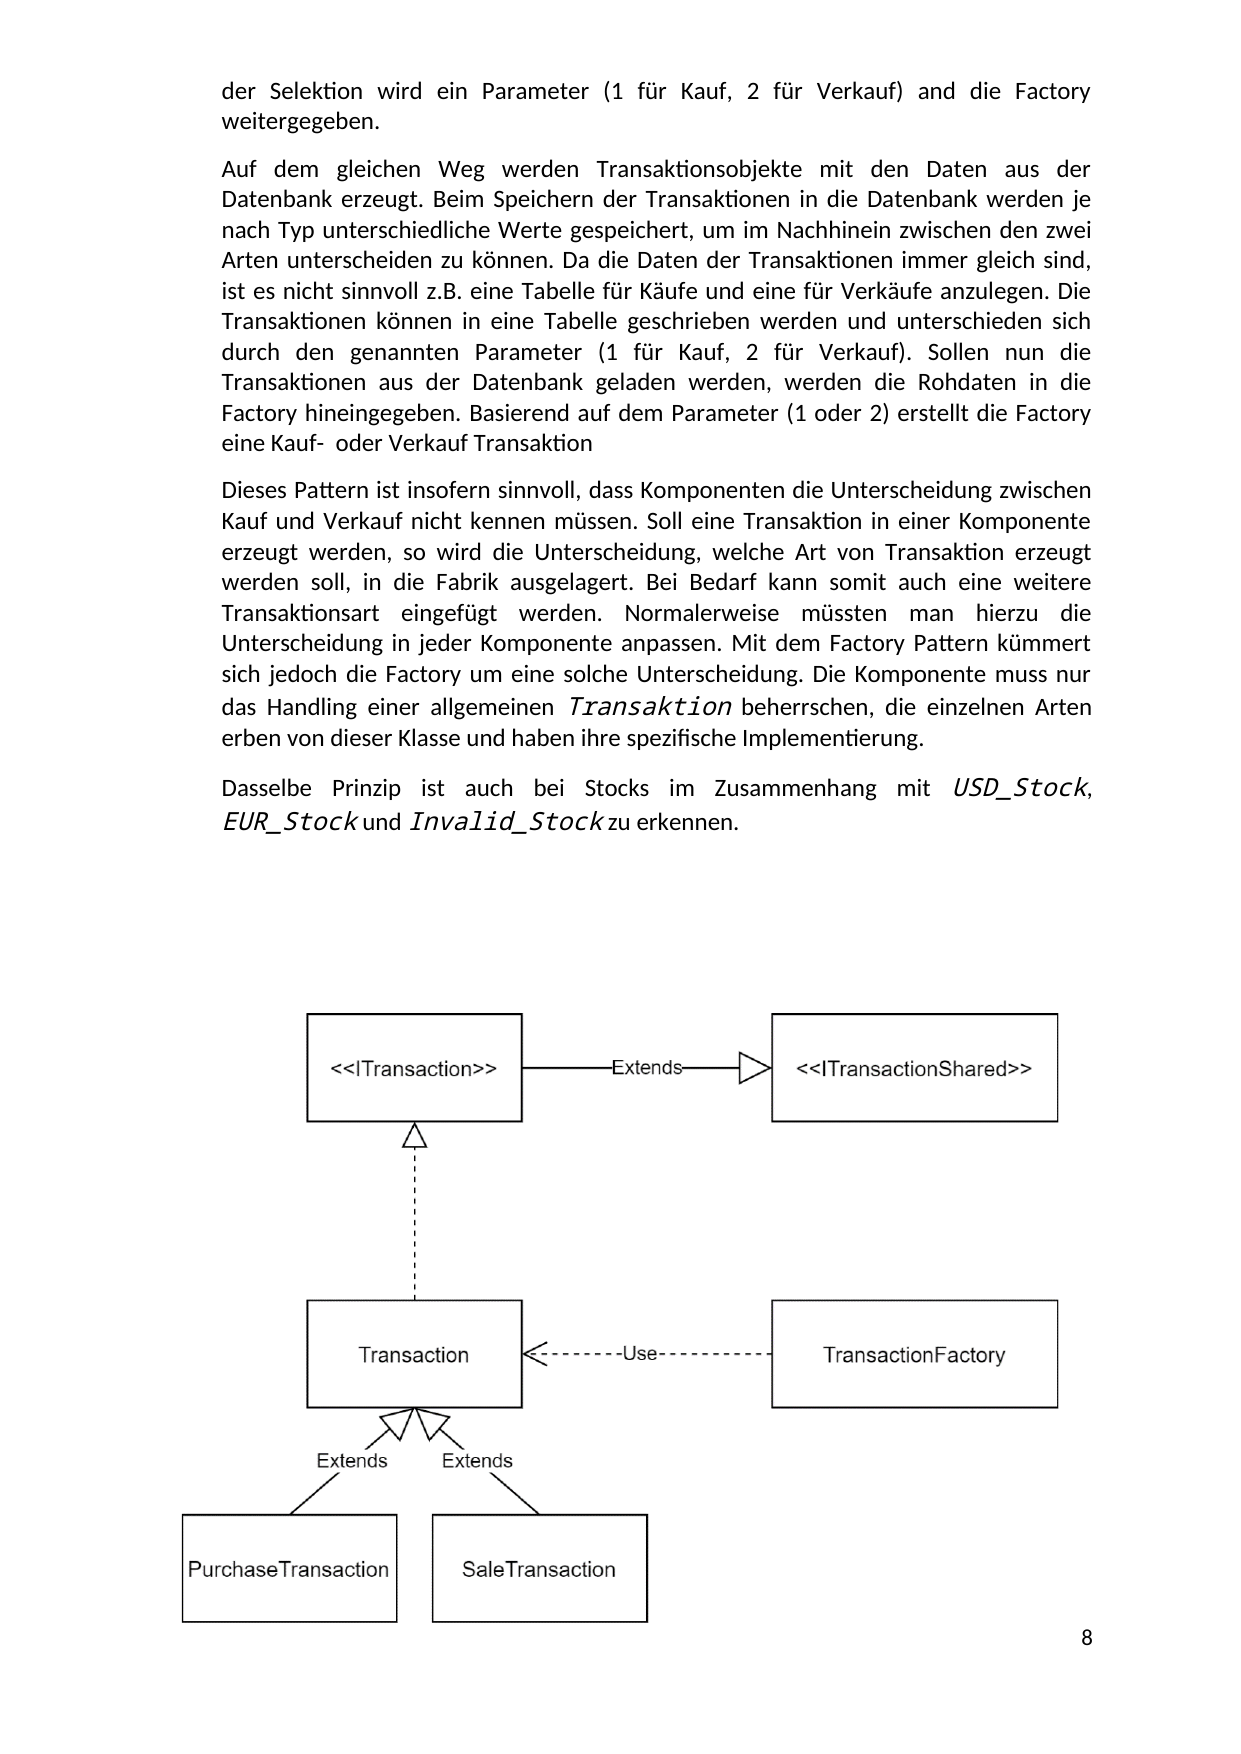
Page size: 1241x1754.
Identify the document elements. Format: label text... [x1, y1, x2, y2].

text Dasselbe Prinzip ist auch bei Stocks im Zusammenhang mit USD_Stock, EUR_Stock und Invalid_Stock zu erkennen. [221, 769, 1093, 838]
text Auf dem gleichen Weg werden Transaktionsobjekte mit den Daten aus der Datenbank erzeugt. Beim Speichern der Transaktionen in die Datenbank werden je nach Typ unterschiedliche Werte gespeichert, um im Nachhinein zwischen den zwei Arten unterscheiden zu können. Da die Daten der Transaktionen immer gleich sind, ist es nicht sinnvoll z.B. eine Tabelle für Käufe und eine für Verkäufe anzulegen. Die Transaktionen können in eine Tabelle geschrieben werden und unterschieden sich durch den genannten Parameter (1 für Kauf, 2 für Verkauf). Sollen nun die Transaktionen aus der Datenbank geladen werden, werden die Rohdaten in die Factory hineingegeben. Basierend auf dem Parameter (1 oder 2) erstellt die Factory eine Kauf- oder Verkauf Transaktion [221, 153, 1093, 458]
text der Selektion wird ein Parameter (1 für Kauf, 2 für Verkauf) and die Factory weitergegeben. [221, 75, 1093, 136]
text Dieses Pattern ist insofern sinnvoll, dass Komponenten die Unterscheidung zwischen Kauf und Verkauf nicht kennen müssen. Soll eine Transaktion in einer Komponente erzeugt werden, so wird die Unterscheidung, welche Art von Transaktion erzeugt werden soll, in die Fabrik ausgelagert. Bei Bedarf kann somit auch eine weitere Transaktionsart eingefügt werden. Normalerweise müssten man hierzu die Unterscheidung in jeder Komponente anpassen. Mit dem Factory Pattern kümmert sich jedoch die Factory um eine solche Unterscheidung. Die Komponente muss nur das Handling einer allgemeinen Transaktion beherrschen, die einzelnen Arten erben von dieser Klasse und haben ihre spezifische Implementierung. [221, 474, 1093, 753]
